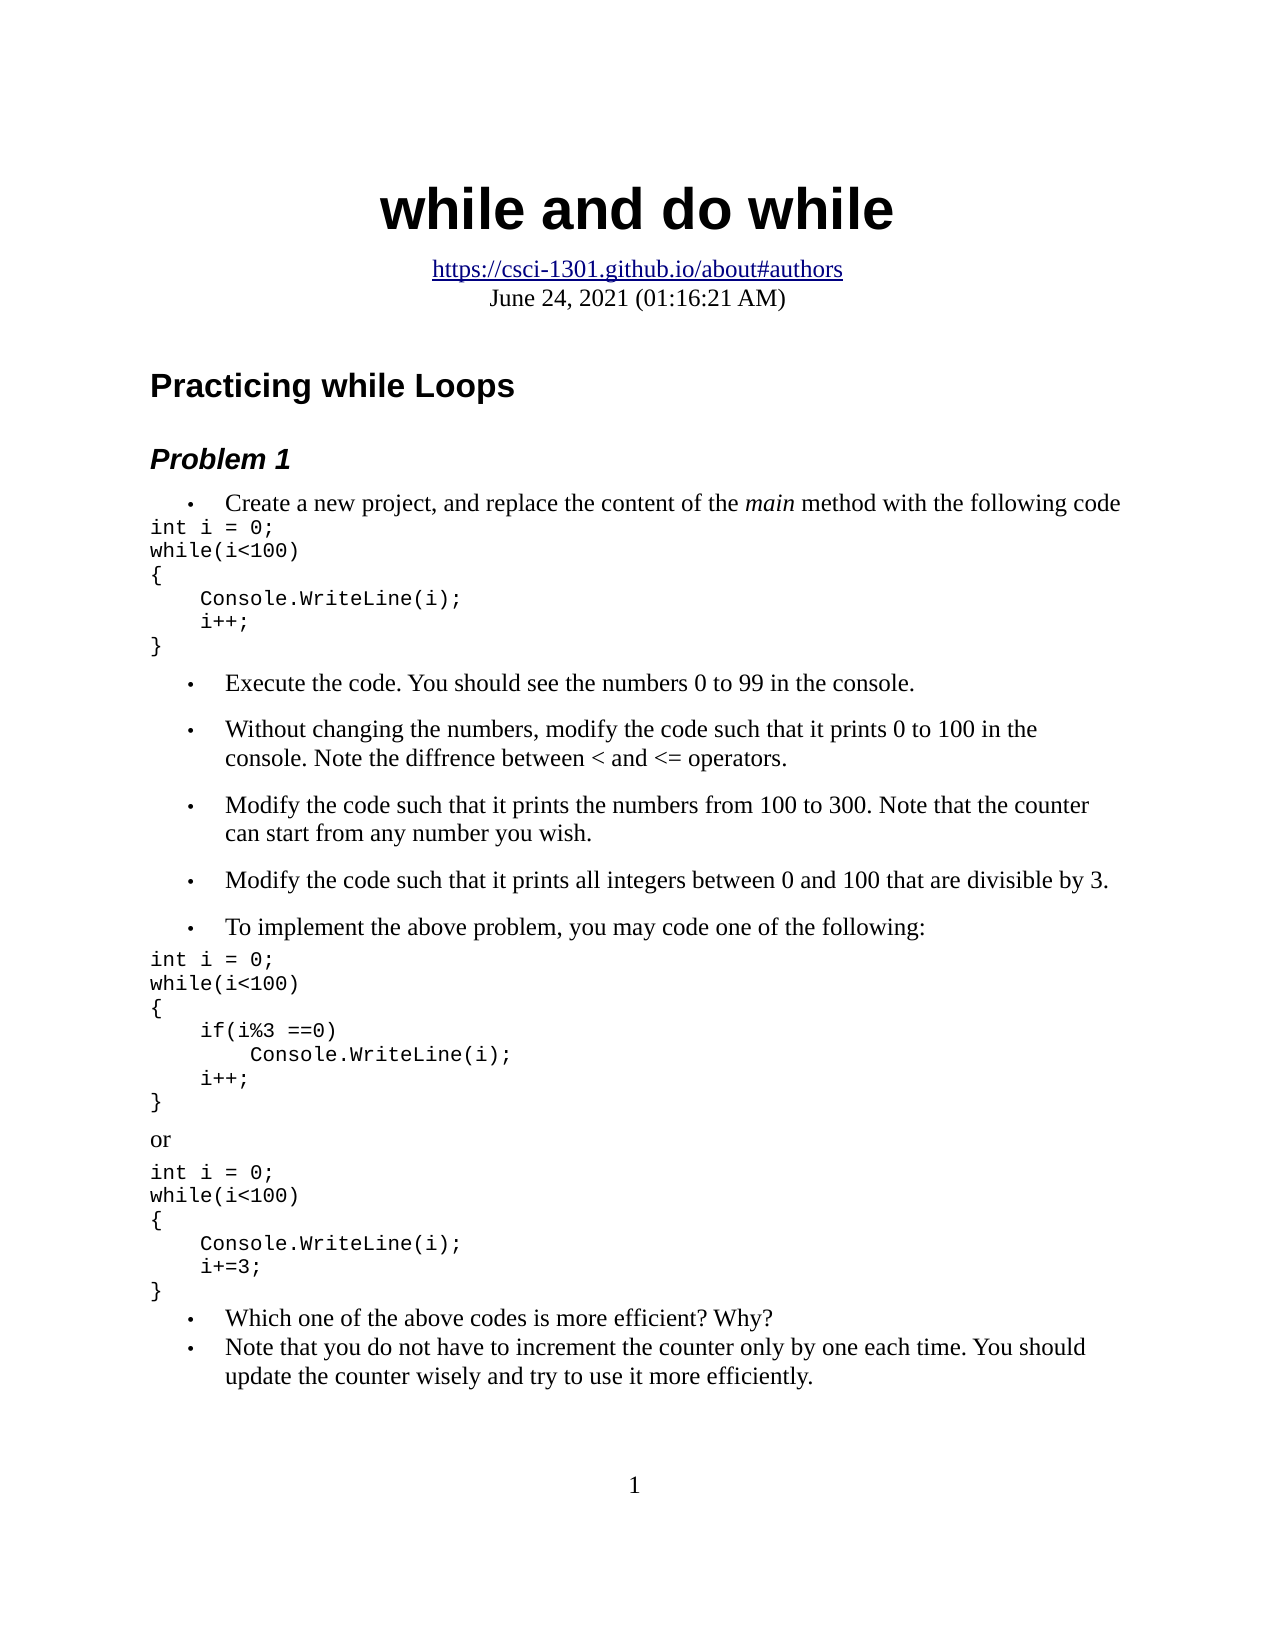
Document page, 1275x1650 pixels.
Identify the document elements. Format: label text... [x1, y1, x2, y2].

list To implement the above problem, you may code one of the following: [187, 912, 1125, 941]
text while(i<100) [150, 973, 1125, 997]
text int i = 0; [150, 949, 1125, 973]
text int i = 0; [150, 517, 1125, 540]
text { [150, 1209, 1125, 1233]
text June 24, 2021 (01:16:21 AM) [150, 283, 1125, 312]
text if(i%3 ==0) [150, 1020, 1125, 1044]
list Without changing the numbers, modify the code such that it prints 0 to 100 in the console. Note the diffrence between < and <= operators. [187, 714, 1125, 772]
text Console.WriteLine(i); [150, 588, 1125, 611]
list Modify the code such that it prints all integers between 0 and 100 that are divisible by 3. [187, 865, 1125, 894]
text } [150, 1091, 1125, 1115]
title while and do while [150, 175, 1125, 242]
text i++; [150, 611, 1125, 635]
text Console.WriteLine(i); [150, 1233, 1125, 1256]
list Which one of the above codes is more efficient? Why? [187, 1303, 1125, 1332]
text or [150, 1124, 1125, 1153]
text } [150, 1280, 1125, 1303]
text { [150, 564, 1125, 588]
text } [150, 635, 1125, 659]
text i++; [150, 1068, 1125, 1091]
list Execute the code. You should see the numbers 0 to 99 in the console. [187, 668, 1125, 696]
text i+=3; [150, 1256, 1125, 1280]
text while(i<100) [150, 1185, 1125, 1209]
text Console.WriteLine(i); [150, 1044, 1125, 1068]
text https://csci-1301.github.io/about#authors [150, 254, 1125, 283]
subtitle Practicing while Loops [150, 366, 1125, 404]
list Modify the code such that it prints the numbers from 100 to 300. Note that the counter can start from any number you wish. [187, 790, 1125, 847]
list Note that you do not have to increment the counter only by one each time. You should update the counter wisely and try to use it more efficiently. [187, 1332, 1125, 1390]
text { [150, 997, 1125, 1020]
list Create a new project, and replace the content of the main method with the following code [187, 488, 1125, 517]
text int i = 0; [150, 1162, 1125, 1185]
subtitle Problem 1 [150, 442, 1125, 476]
text while(i<100) [150, 540, 1125, 564]
